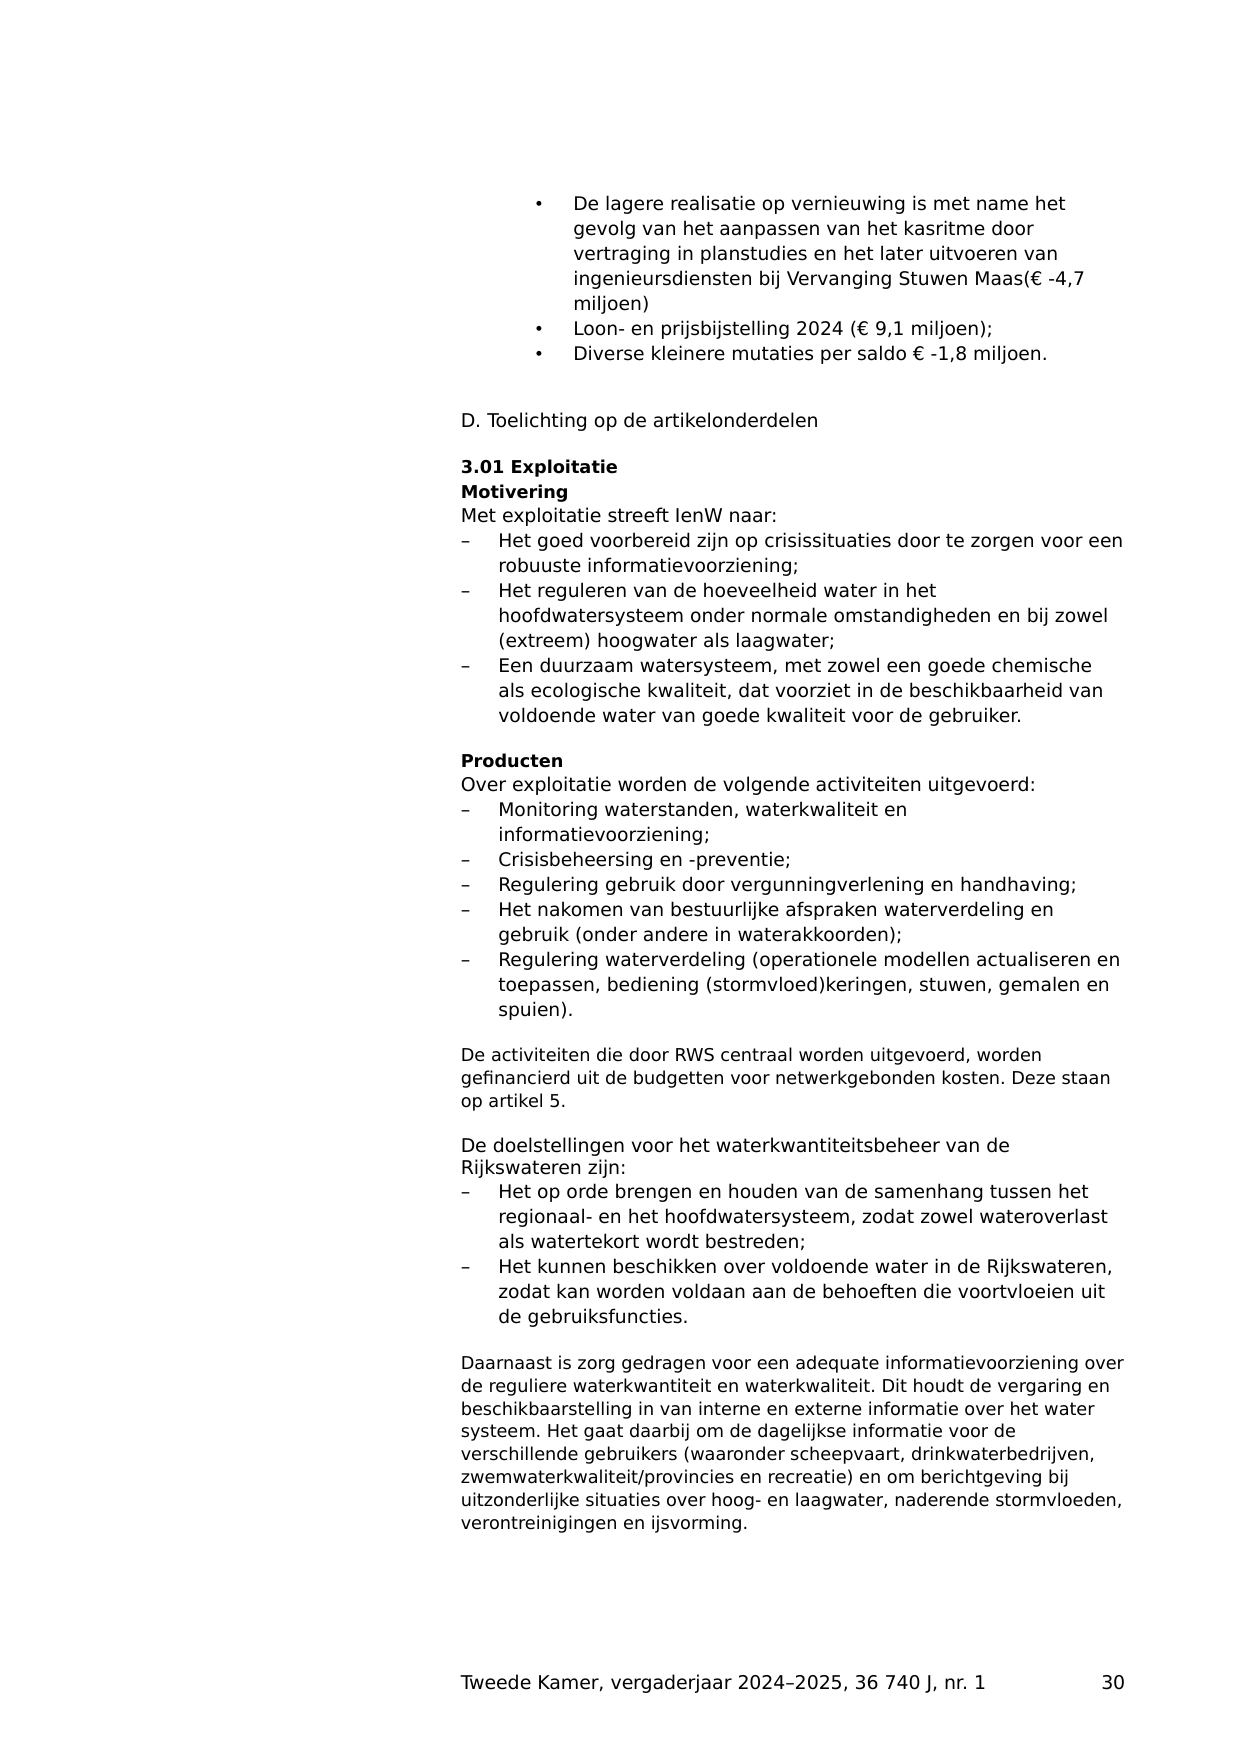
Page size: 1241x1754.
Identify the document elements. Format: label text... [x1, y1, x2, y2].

text Over exploitatie worden de volgende activiteiten uitgevoerd: [461, 774, 1125, 796]
list Het nakomen van bestuurlijke afspraken waterverdeling en gebruik (onder andere in waterakkoorden); [461, 896, 1125, 946]
list Het goed voorbereid zijn op crisissituaties door te zorgen voor een robuuste informatievoorziening; [461, 527, 1125, 577]
list Het op orde brengen en houden van de samenhang tussen het regionaal- en het hoofdwatersysteem, zodat zowel wateroverlast als watertekort wordt bestreden; [461, 1179, 1125, 1254]
title D. Toelichting op de artikelonderdelen [461, 410, 1125, 432]
list Regulering waterverdeling (operationele modellen actualiseren en toepassen, bediening (stormvloed)keringen, stuwen, gemalen en spuien). [461, 946, 1125, 1021]
list Monitoring waterstanden, waterkwaliteit en informatievoorziening; [461, 796, 1125, 846]
text De activiteiten die door RWS centraal worden uitgevoerd, worden gefinancierd uit de budgetten voor netwerkgebonden kosten. Deze staan op artikel 5. [461, 1043, 1125, 1112]
text De doelstellingen voor het waterkwantiteitsbeheer van de Rijkswateren zijn: [461, 1135, 1125, 1179]
list De lagere realisatie op vernieuwing is met name het gevolg van het aanpassen van het kasritme door vertraging in planstudies en het later uitvoeren van ingenieursdiensten bij Vervanging Stuwen Maas(€ -4,7 miljoen) [536, 191, 1125, 316]
text 3.01 Exploitatie [461, 455, 1125, 478]
list Het kunnen beschikken over voldoende water in de Rijkswateren, zodat kan worden voldaan aan de behoeften die voortvloeien uit de gebruiksfuncties. [461, 1254, 1125, 1329]
list Loon- en prijsbijstelling 2024 (€ 9,1 miljoen); [536, 316, 1125, 341]
list Een duurzaam watersysteem, met zowel een goede chemische als ecologische kwaliteit, dat voorziet in de beschikbaarheid van voldoende water van goede kwaliteit voor de gebruiker. [461, 652, 1125, 727]
text Producten [461, 749, 1125, 772]
text Motivering [461, 480, 1125, 503]
list Crisisbeheersing en -preventie; [461, 846, 1125, 871]
text Met exploitatie streeft IenW naar: [461, 505, 1125, 527]
list Regulering gebruik door vergunningverlening en handhaving; [461, 871, 1125, 896]
list Diverse kleinere mutaties per saldo € -1,8 miljoen. [536, 341, 1125, 366]
text Daarnaast is zorg gedragen voor een adequate informatievoorziening over de reguliere waterkwantiteit en waterkwaliteit. Dit houdt de vergaring en beschikbaarstelling in van interne en externe informatie over het water systeem. Het gaat daarbij om de dagelijkse informatie voor de verschillende gebruikers (waaronder scheepvaart, drinkwaterbedrijven, zwemwaterkwaliteit/provincies en recreatie) en om berichtgeving bij uitzonderlijke situaties over hoog- en laagwater, naderende stormvloeden, verontreinigingen en ijsvorming. [461, 1351, 1125, 1534]
list Het reguleren van de hoeveelheid water in het hoofdwatersysteem onder normale omstandigheden en bij zowel (extreem) hoogwater als laagwater; [461, 577, 1125, 652]
